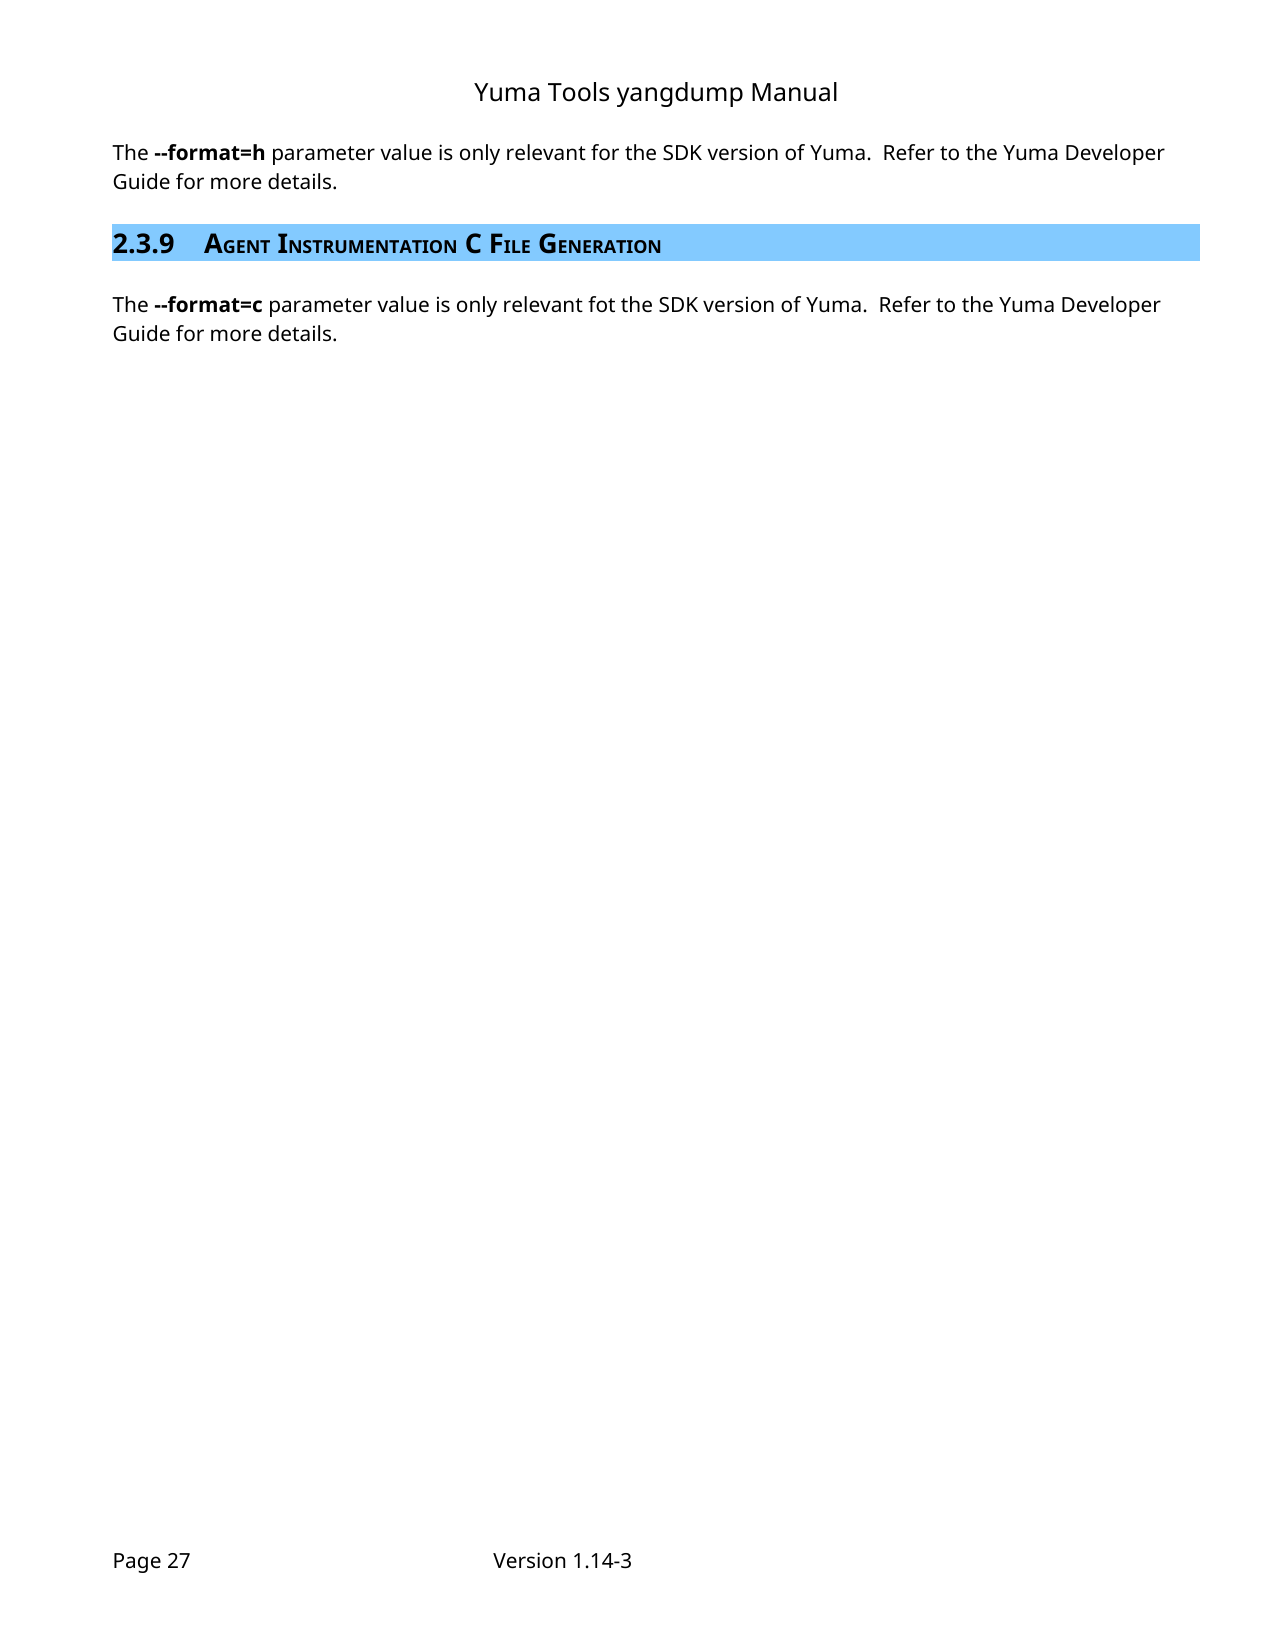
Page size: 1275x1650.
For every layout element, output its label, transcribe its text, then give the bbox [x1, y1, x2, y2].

subtitle Agent Instrumentation C File Generation [112, 224, 1200, 261]
text The --format=h parameter value is only relevant for the SDK version of Yuma. Refer to the Yuma Developer Guide for more details. [112, 138, 1200, 195]
text The --format=c parameter value is only relevant fot the SDK version of Yuma. Refer to the Yuma Developer Guide for more details. [112, 291, 1200, 347]
